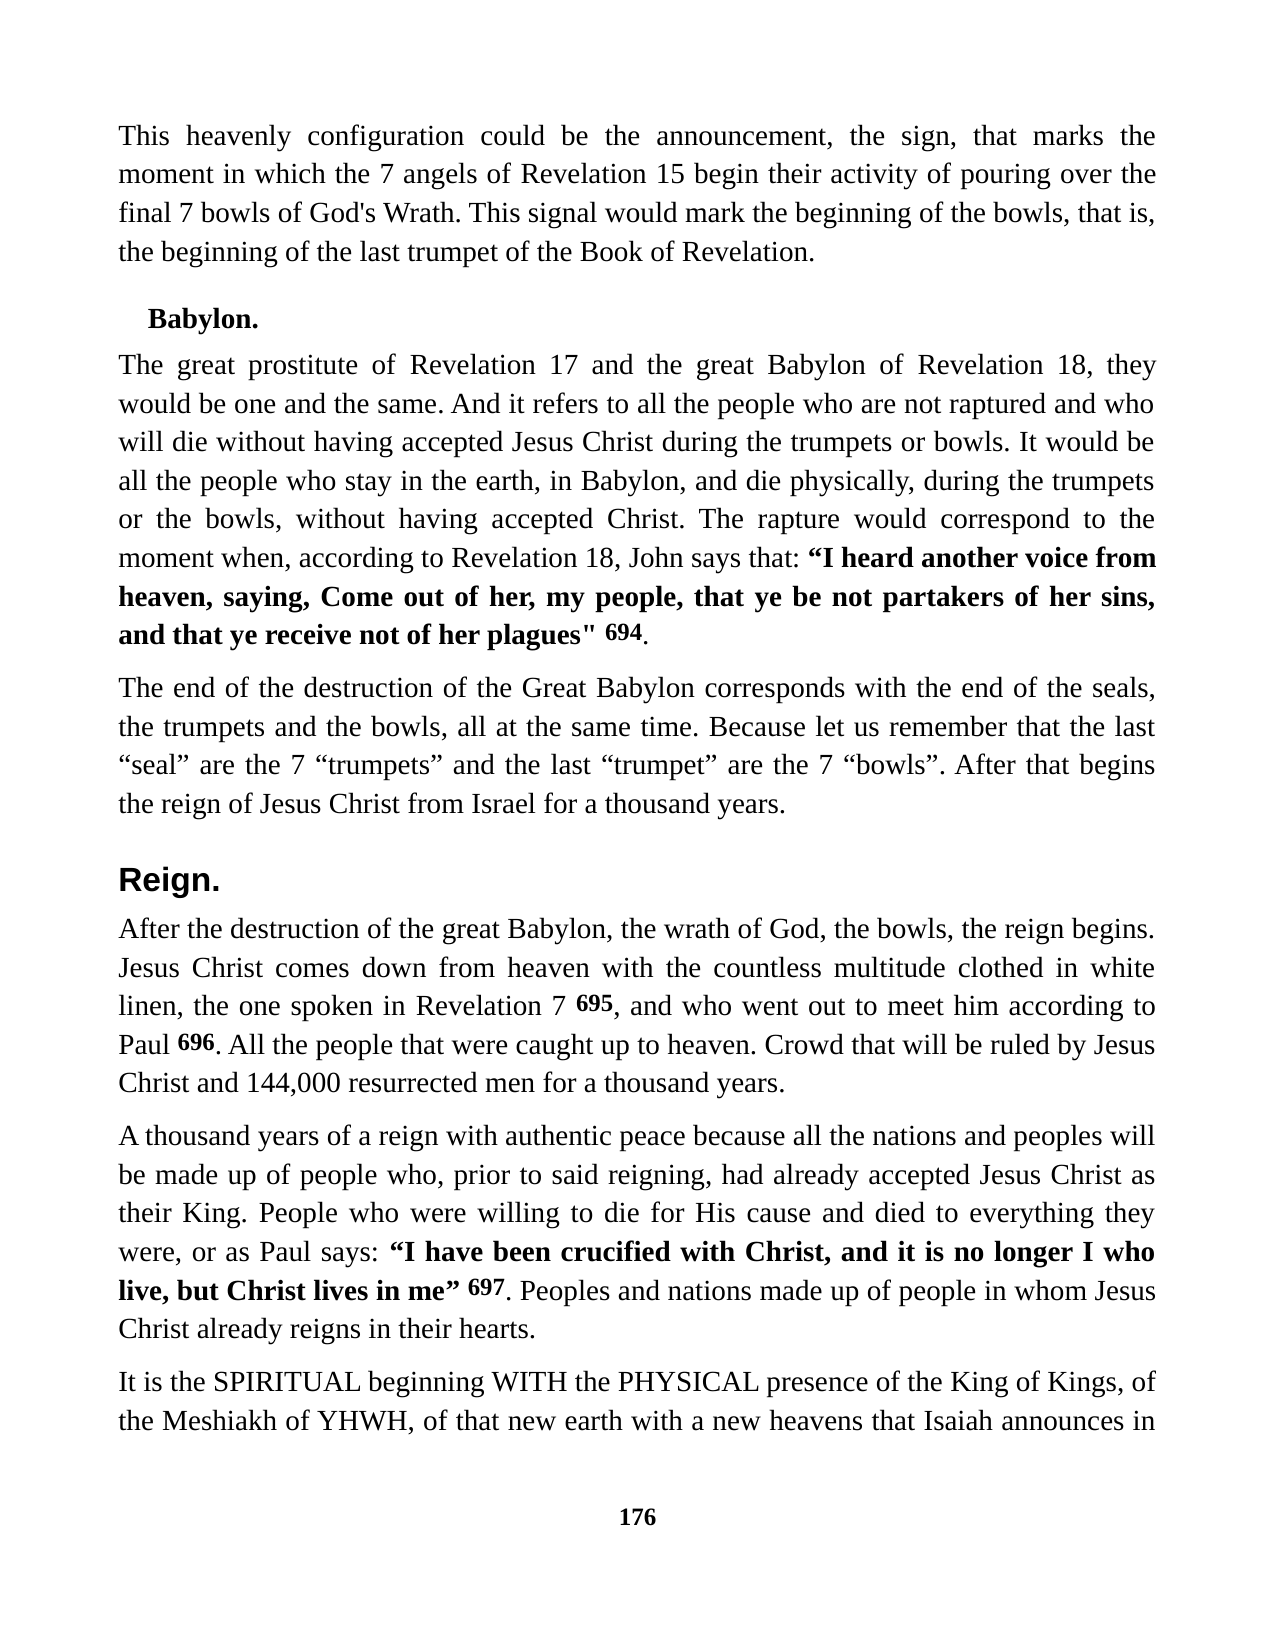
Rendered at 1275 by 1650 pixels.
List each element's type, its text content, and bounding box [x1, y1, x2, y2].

subtitle Reign. [118, 860, 1157, 899]
subtitle Babylon. [148, 301, 1157, 335]
text The great prostitute of Revelation 17 and the great Babylon of Revelation 18, they would be one and the same. And it refers to all the people who are not raptured and who will die without having accepted Jesus Christ during the trumpets or bowls. It would be all the people who stay in the earth, in Babylon, and die physically, during the trumpets or the bowls, without having accepted Christ. The rapture would correspond to the moment when, according to Revelation 18, John says that: “I heard another voice from heaven, saying, Come out of her, my people, that ye be not partakers of her sins, and that ye receive not of her plagues" . [118, 347, 1157, 651]
text After the destruction of the great Babylon, the wrath of God, the bowls, the reign begins. Jesus Christ comes down from heaven with the countless multitude clothed in white linen, the one spoken in Revelation 7 , and who went out to meet him according to Paul . All the people that were caught up to heaven. Crowd that will be ruled by Jesus Christ and 144,000 resurrected men for a thousand years. [118, 911, 1157, 1099]
text A thousand years of a reign with authentic peace because all the nations and peoples will be made up of people who, prior to said reigning, had already accepted Jesus Christ as their King. People who were willing to die for His cause and died to everything they were, or as Paul says: “I have been crucified with Christ, and it is no longer I who live, but Christ lives in me” . Peoples and nations made up of people in whom Jesus Christ already reigns in their hearts. [118, 1118, 1157, 1345]
text It is the SPIRITUAL beginning WITH the PHYSICAL presence of the King of Kings, of the Meshiakh of YHWH, of that new earth with a new heavens that Isaiah announces in [118, 1364, 1157, 1436]
text The end of the destruction of the Great Babylon corresponds with the end of the seals, the trumpets and the bowls, all at the same time. Because let us remember that the last “seal” are the 7 “trumpets” and the last “trumpet” are the 7 “bowls”. After that begins the reign of Jesus Christ from Israel for a thousand years. [118, 670, 1157, 819]
text This heavenly configuration could be the announcement, the sign, that marks the moment in which the 7 angels of Revelation 15 begin their activity of pouring over the final 7 bowls of God's Wrath. This signal would mark the beginning of the bowls, that is, the beginning of the last trumpet of the Book of Revelation. [118, 118, 1157, 267]
